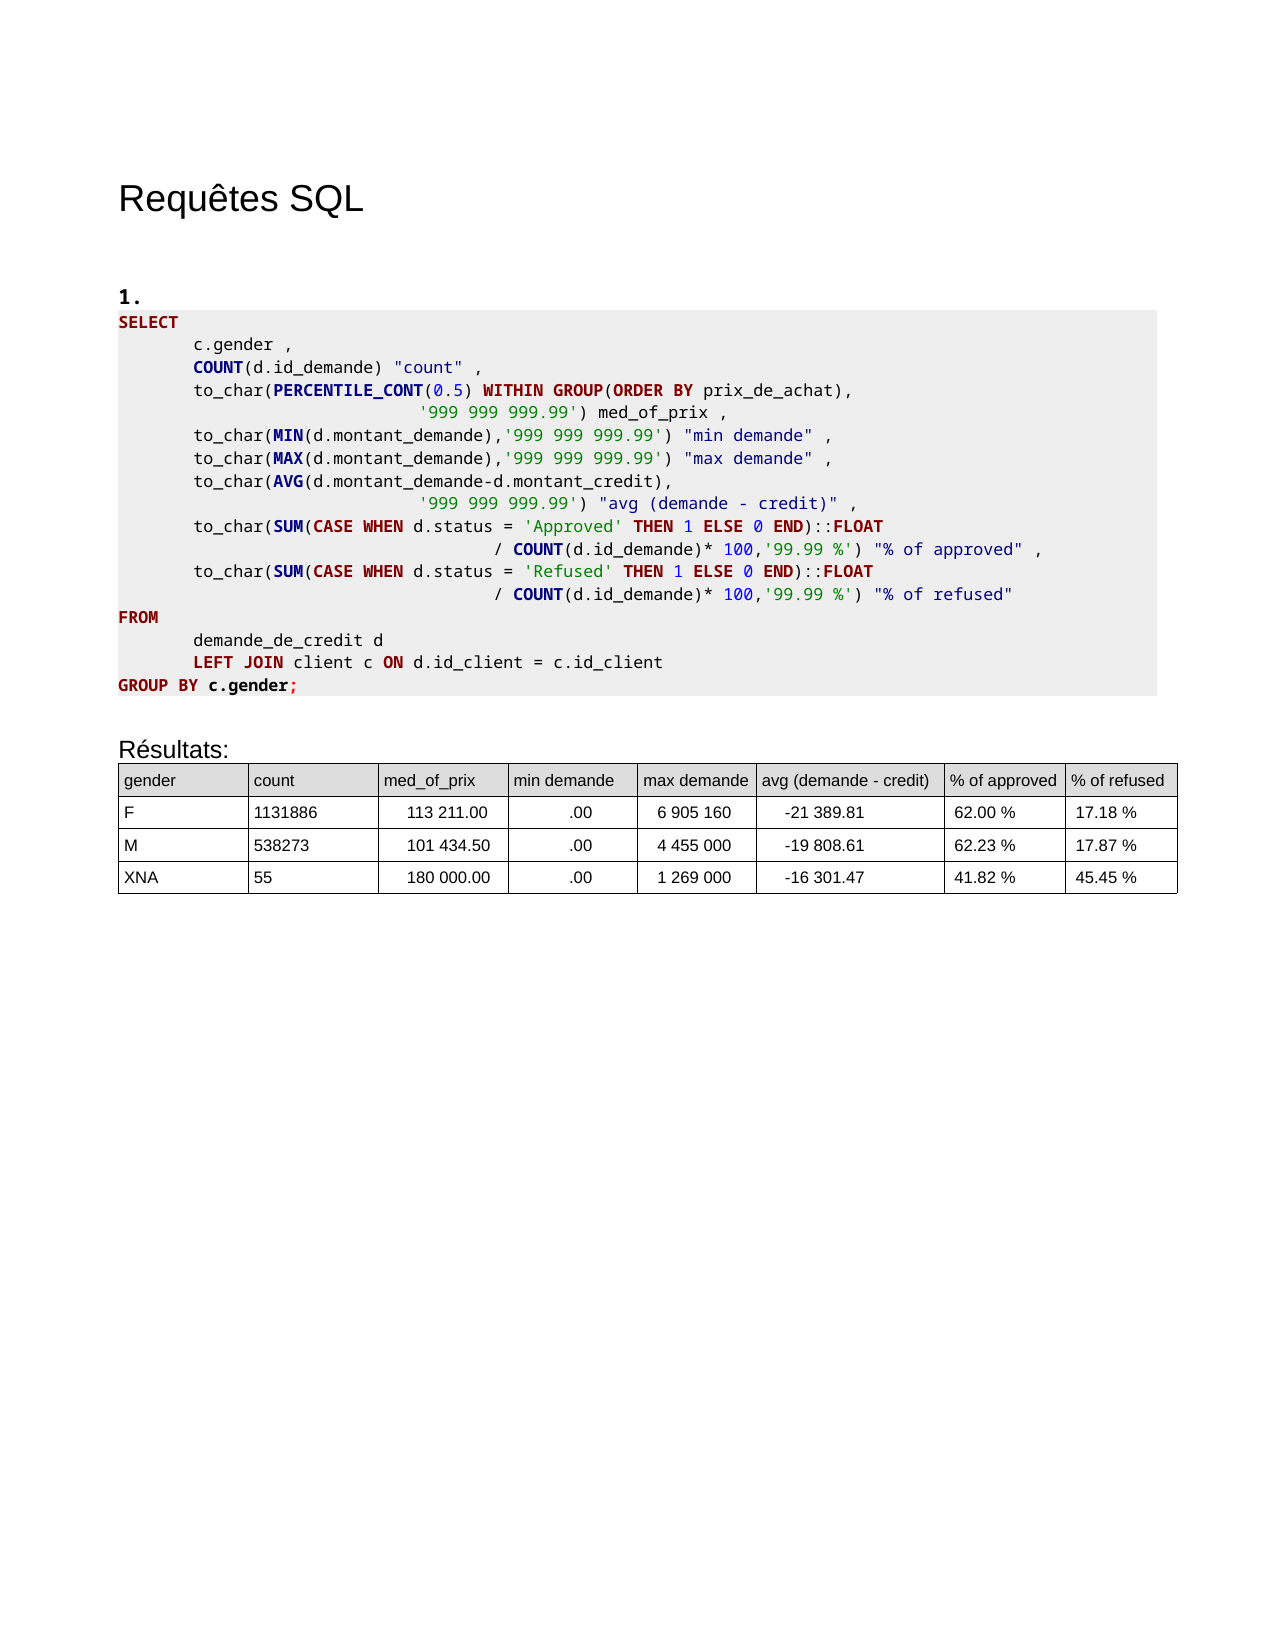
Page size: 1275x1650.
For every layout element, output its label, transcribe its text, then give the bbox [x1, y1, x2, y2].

text / COUNT(d.id_demande)* 100,'99.99 %') "% of approved" , [118, 537, 1157, 560]
table_cell 62.00 % [945, 797, 1065, 828]
table_cell -16 301.47 [757, 862, 944, 893]
table_cell XNA [119, 862, 248, 893]
table_cell .00 [509, 797, 637, 828]
table_header avg (demande - credit) [757, 764, 944, 796]
text demande_de_credit d [118, 628, 1157, 651]
table_cell -19 808.61 [757, 829, 944, 861]
text c.gender , [118, 333, 1157, 356]
text to_char(PERCENTILE_CONT(0.5) WITHIN GROUP(ORDER BY prix_de_achat), [118, 378, 1157, 401]
text to_char(MAX(d.montant_demande),'999 999 999.99') "max demande" , [118, 446, 1157, 469]
table_cell 101 434.50 [379, 829, 508, 861]
text to_char(AVG(d.montant_demande-d.montant_credit), [118, 469, 1157, 492]
table_header min demande [509, 764, 637, 796]
table_cell -21 389.81 [757, 797, 944, 828]
table_cell 4 455 000 [638, 829, 756, 861]
text SELECT [118, 310, 1157, 333]
table_cell 6 905 160 [638, 797, 756, 828]
table_cell .00 [509, 829, 637, 861]
text to_char(SUM(CASE WHEN d.status = 'Approved' THEN 1 ELSE 0 END)::FLOAT [118, 514, 1157, 537]
table_cell 113 211.00 [379, 797, 508, 828]
text LEFT JOIN client c ON d.id_client = c.id_client [118, 651, 1157, 673]
table_cell 180 000.00 [379, 862, 508, 893]
table_cell M [119, 829, 248, 861]
table_header count [249, 764, 378, 796]
table_cell 538273 [249, 829, 378, 861]
text '999 999 999.99') med_of_prix , [118, 401, 1157, 424]
table_cell 45.45 % [1066, 862, 1177, 893]
table_cell 41.82 % [945, 862, 1065, 893]
table_cell 62.23 % [945, 829, 1065, 861]
text FROM [118, 605, 1157, 628]
table_cell 1131886 [249, 797, 378, 828]
table_header % of refused [1066, 764, 1177, 796]
text GROUP BY c.gender; [118, 673, 1157, 696]
table_header max demande [638, 764, 756, 796]
table_header med_of_prix [379, 764, 508, 796]
table_cell F [119, 797, 248, 828]
table_header % of approved [945, 764, 1065, 796]
table_header gender [119, 764, 248, 796]
text / COUNT(d.id_demande)* 100,'99.99 %') "% of refused" [118, 583, 1157, 605]
table_cell 17.18 % [1066, 797, 1177, 828]
table_cell 1 269 000 [638, 862, 756, 893]
text to_char(MIN(d.montant_demande),'999 999 999.99') "min demande" , [118, 424, 1157, 446]
text COUNT(d.id_demande) "count" , [118, 356, 1157, 378]
table_cell 55 [249, 862, 378, 893]
text Requêtes SQL [118, 176, 1157, 219]
text Résultats: [118, 734, 1157, 763]
text 1. [118, 282, 1157, 310]
table_cell .00 [509, 862, 637, 893]
table_cell 17.87 % [1066, 829, 1177, 861]
text to_char(SUM(CASE WHEN d.status = 'Refused' THEN 1 ELSE 0 END)::FLOAT [118, 560, 1157, 583]
text '999 999 999.99') "avg (demande - credit)" , [118, 492, 1157, 514]
